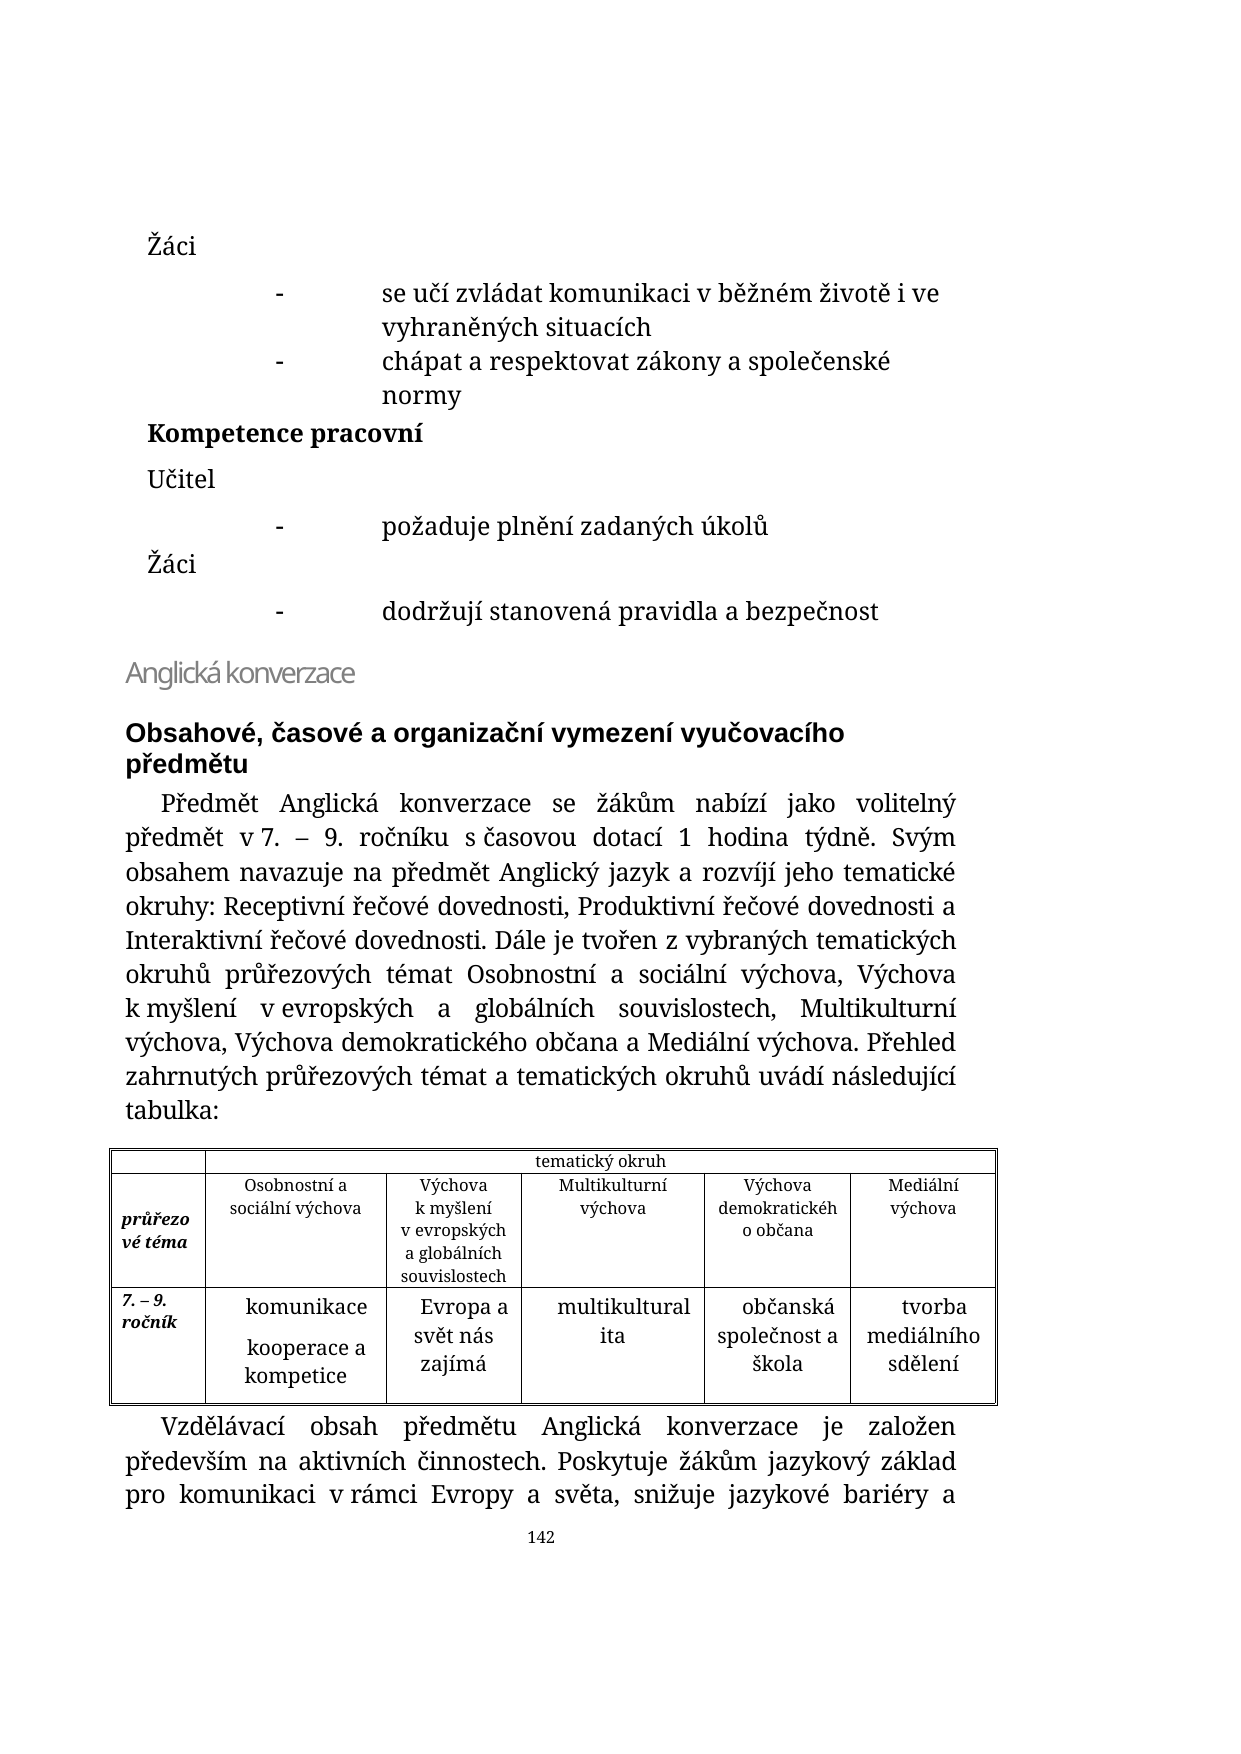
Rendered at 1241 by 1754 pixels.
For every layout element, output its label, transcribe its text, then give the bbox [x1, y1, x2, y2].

table_cell občanská společnost a škola [705, 1288, 850, 1403]
text Žáci [147, 229, 957, 263]
table_cell Mediální výchova [851, 1174, 995, 1287]
table_cell Výchova demokratického občana [705, 1174, 850, 1287]
table_header [112, 1151, 205, 1172]
text Obsahové, časové a organizační vymezení vyučovacího předmětu [125, 717, 957, 780]
table_cell průřezové téma [112, 1174, 205, 1287]
table_cell Evropa a svět nás zajímá [387, 1288, 521, 1403]
table_cell 7. – 9. ročník [112, 1288, 205, 1403]
table_cell Osobnostní a sociální výchova [206, 1174, 386, 1287]
text Předmět Anglická konverzace se žákům nabízí jako volitelný předmět v 7. – 9. ročníku s časovou dotací 1 hodina týdně. Svým obsahem navazuje na předmět Anglický jazyk a rozvíjí jeho tematické okruhy: Receptivní řečové dovednosti, Produktivní řečové dovednosti a Interaktivní řečové dovednosti. Dále je tvořen z vybraných tematických okruhů průřezových témat Osobnostní a sociální výchova, Výchova k myšlení v evropských a globálních souvislostech, Multikulturní výchova, Výchova demokratického občana a Mediální výchova. Přehled zahrnutých průřezových témat a tematických okruhů uvádí následující tabulka: [125, 786, 957, 1127]
text Kompetence pracovní [147, 416, 957, 450]
list se učí zvládat komunikaci v běžném životě i ve vyhraněných situacích [275, 275, 957, 343]
table_cell tvorba mediálního sdělení [851, 1288, 995, 1403]
list požaduje plnění zadaných úkolů [275, 509, 957, 543]
text Učitel [147, 462, 957, 496]
list dodržují stanovená pravidla a bezpečnost [275, 593, 957, 628]
list chápat a respektovat zákony a společenské normy [275, 343, 957, 411]
table_header tematický okruh [206, 1151, 995, 1172]
text Žáci [147, 547, 957, 581]
subtitle Anglická konverzace [125, 653, 957, 692]
table_cell Výchova k myšlení v evropských a globálních souvislostech [387, 1174, 521, 1287]
table_cell komunikace kooperace a kompetice [206, 1288, 386, 1403]
table_cell Multikulturní výchova [522, 1174, 704, 1287]
table_cell multikulturalita [522, 1288, 704, 1403]
text Vzdělávací obsah předmětu Anglická konverzace je založen především na aktivních činnostech. Poskytuje žákům jazykový základ pro komunikaci v rámci Evropy a světa, snižuje jazykové bariéry a [125, 1409, 957, 1511]
